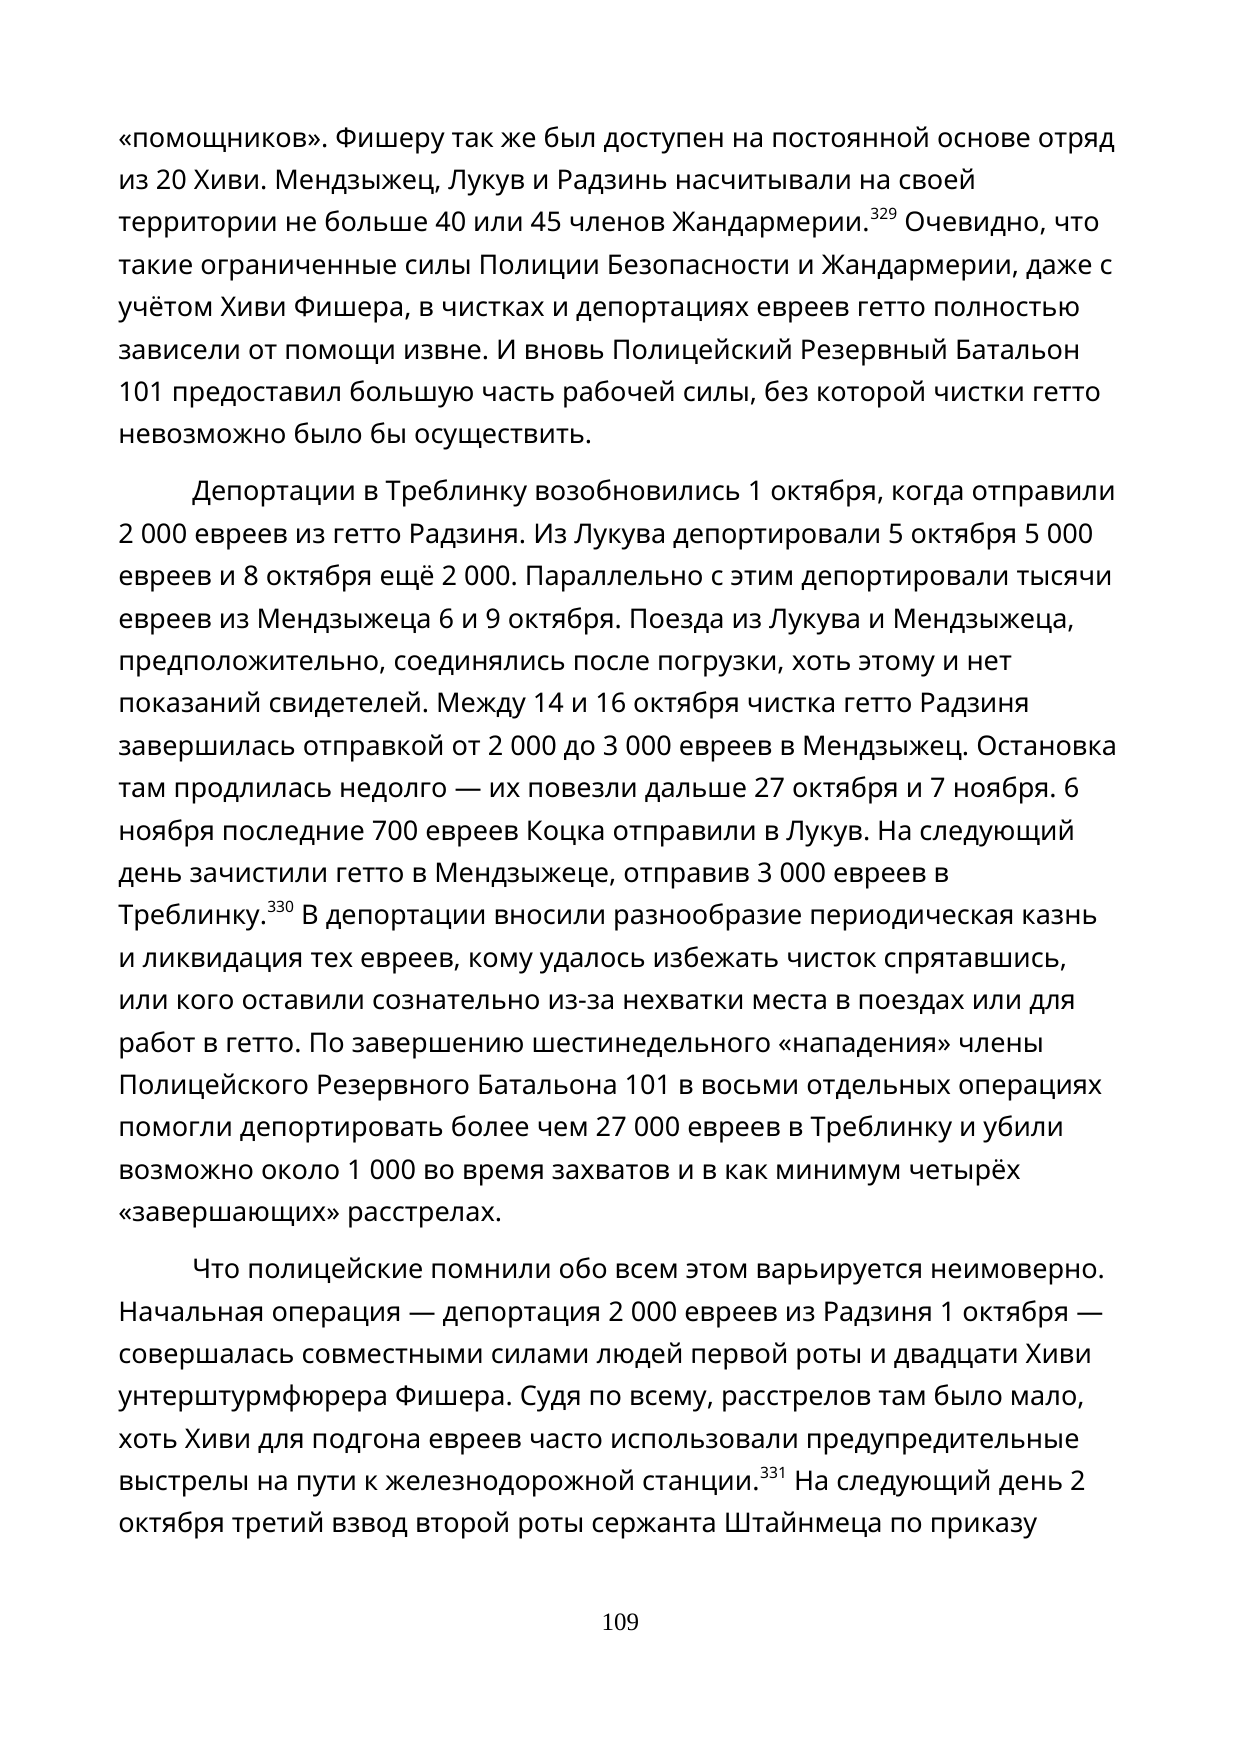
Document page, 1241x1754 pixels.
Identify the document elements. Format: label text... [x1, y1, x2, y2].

text Депортации в Треблинку возобновились 1 октября, когда отправили 2 000 евреев из гетто Радзиня. Из Лукува депортировали 5 октября 5 000 евреев и 8 октября ещё 2 000. Параллельно с этим депортировали тысячи евреев из Мендзыжеца 6 и 9 октября. Поезда из Лукува и Мендзыжеца, предположительно, соединялись после погрузки, хоть этому и нет показаний свидетелей. Между 14 и 16 октября чистка гетто Радзиня завершилась отправкой от 2 000 до 3 000 евреев в Мендзыжец. Остановка там продлилась недолго — их повезли дальше 27 октября и 7 ноября. 6 ноября последние 700 евреев Коцка отправили в Лукув. На следующий день зачистили гетто в Мендзыжеце, отправив 3 000 евреев в Треблинку. В депортации вносили разнообразие периодическая казнь и ликвидация тех евреев, кому удалось избежать чисток спрятавшись, или кого оставили сознательно из-за нехватки места в поездах или для работ в гетто. По завершению шестинедельного «нападения» члены Полицейского Резервного Батальона 101 в восьми отдельных операциях помогли депортировать более чем 27 000 евреев в Треблинку и убили возможно около 1 000 во время захватов и в как минимум четырёх «завершающих» расстрелах. [118, 472, 1122, 1229]
text «помощников». Фишеру так же был доступен на постоянной основе отряд из 20 Хиви. Мендзыжец, Лукув и Радзинь насчитывали на своей территории не больше 40 или 45 членов Жандармерии. Очевидно, что такие ограниченные силы Полиции Безопасности и Жандармерии, даже с учётом Хиви Фишера, в чистках и депортациях евреев гетто полностью зависели от помощи извне. И вновь Полицейский Резервный Батальон 101 предоставил большую часть рабочей силы, без которой чистки гетто невозможно было бы осуществить. [118, 118, 1122, 452]
text Что полицейские помнили обо всем этом варьируется неимоверно. Начальная операция — депортация 2 000 евреев из Радзиня 1 октября — совершалась совместными силами людей первой роты и двадцати Хиви унтерштурмфюрера Фишера. Судя по всему, расстрелов там было мало, хоть Хиви для подгона евреев часто использовали предупредительные выстрелы на пути к железнодорожной станции. На следующий день 2 октября третий взвод второй роты сержанта Штайнмеца по приказу [118, 1249, 1122, 1541]
